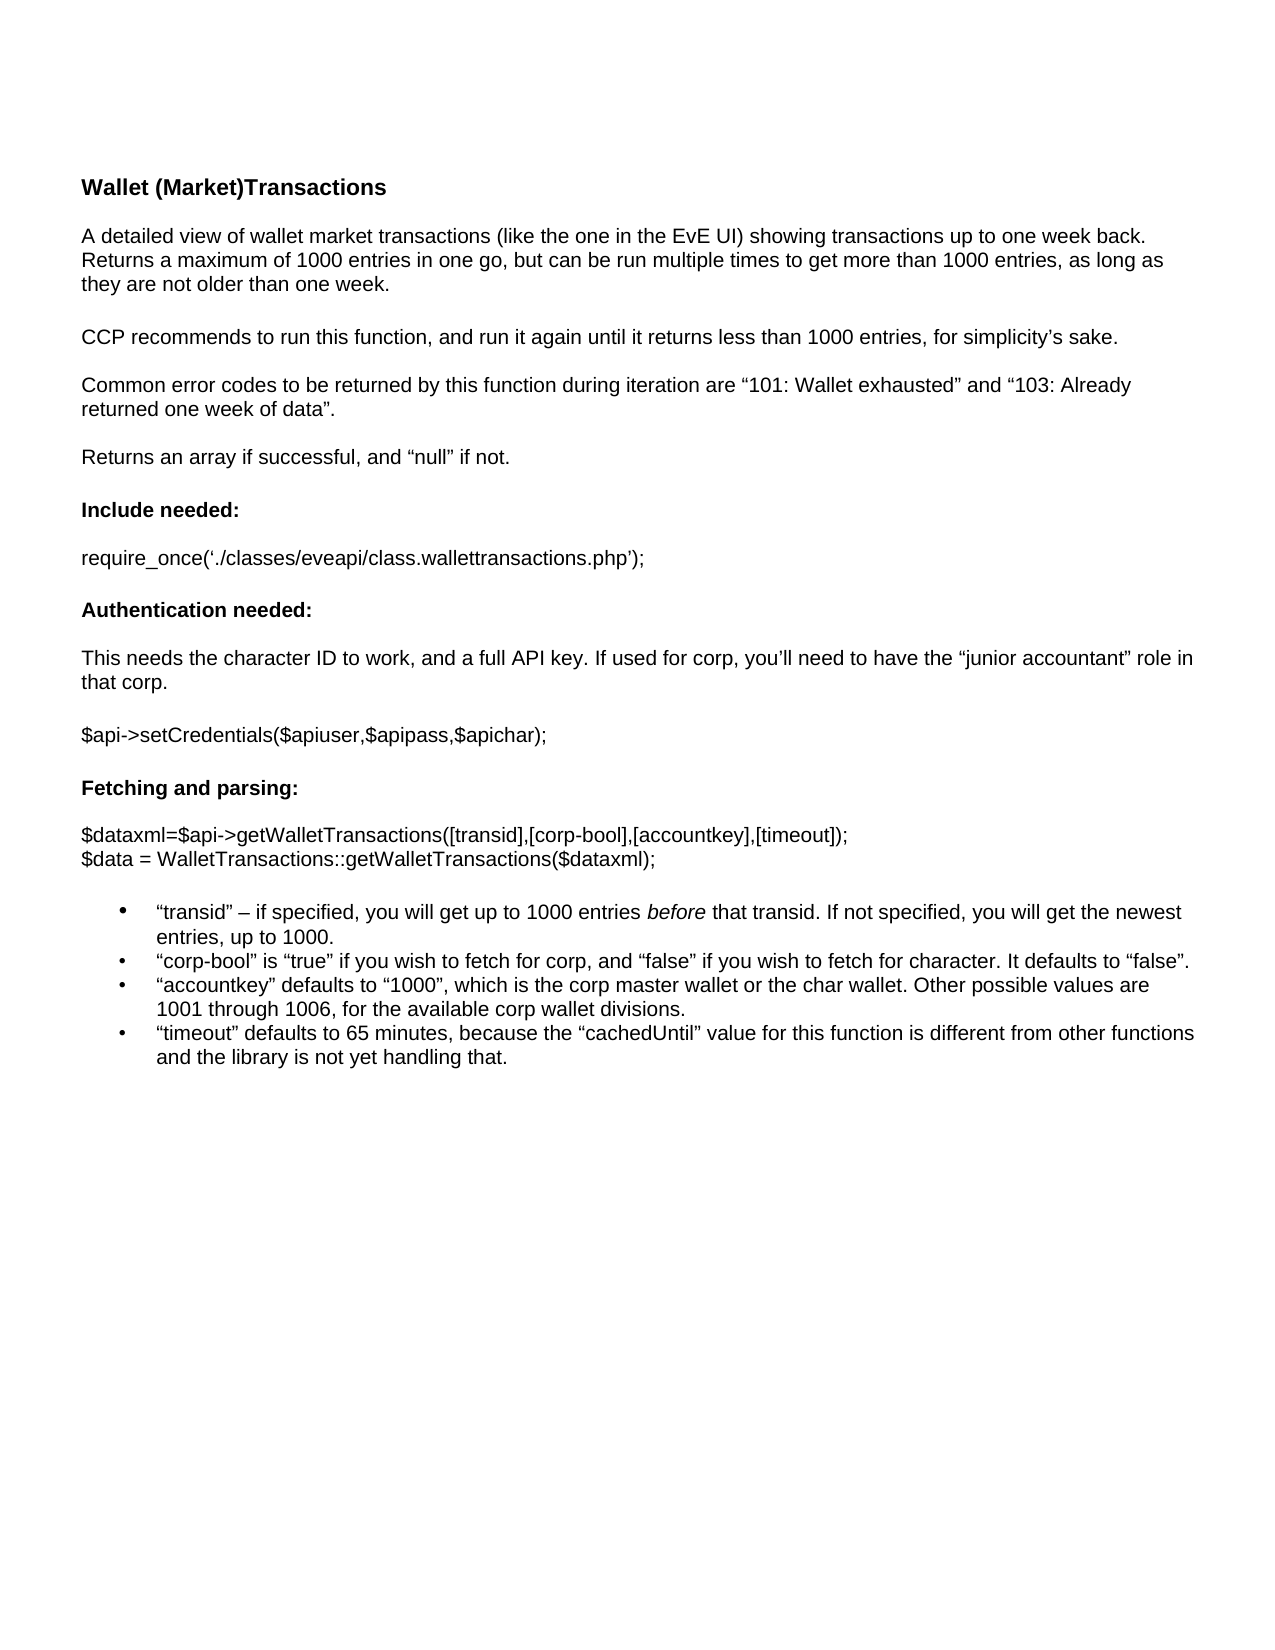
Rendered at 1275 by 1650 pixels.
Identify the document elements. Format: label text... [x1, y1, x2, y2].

text CCP recommends to run this function, and run it again until it returns less than 1000 entries, for simplicity’s sake. [81, 325, 1198, 349]
text Common error codes to be returned by this function during iteration are “101: Wallet exhausted” and “103: Already returned one week of data”. [81, 373, 1198, 421]
list “timeout” defaults to 65 minutes, because the “cachedUntil” value for this function is different from other functions and the library is not yet handling that. [119, 1021, 1198, 1069]
text $data = WalletTransactions::getWalletTransactions($dataxml); [81, 847, 1198, 871]
text $dataxml=$api->getWalletTransactions([transid],[corp-bool],[accountkey],[timeout]); [81, 823, 1198, 847]
text This needs the character ID to work, and a full API key. If used for corp, you’ll need to have the “junior accountant” role in that corp. [81, 646, 1198, 694]
text Returns an array if successful, and “null” if not. [81, 445, 1198, 469]
list “accountkey” defaults to “1000”, which is the corp master wallet or the char wallet. Other possible values are 1001 through 1006, for the available corp wallet divisions. [119, 973, 1198, 1021]
text Wallet (Market)Transactions [81, 174, 1198, 200]
list “transid” – if specified, you will get up to 1000 entries before that transid. If not specified, you will get the newest entries, up to 1000. [119, 900, 1198, 949]
text require_once(‘./classes/eveapi/class.wallettransactions.php’); [81, 545, 1198, 569]
text A detailed view of wallet market transactions (like the one in the EvE UI) showing transactions up to one week back. Returns a maximum of 1000 entries in one go, but can be run multiple times to get more than 1000 entries, as long as they are not older than one week. [81, 224, 1198, 296]
text Authentication needed: [81, 598, 1198, 622]
list “corp-bool” is “true” if you wish to fetch for corp, and “false” if you wish to fetch for character. It defaults to “false”. [119, 949, 1198, 973]
text $api->setCredentials($apiuser,$apipass,$apichar); [81, 723, 1198, 747]
text Include needed: [81, 497, 1198, 521]
text Fetching and parsing: [81, 775, 1198, 799]
